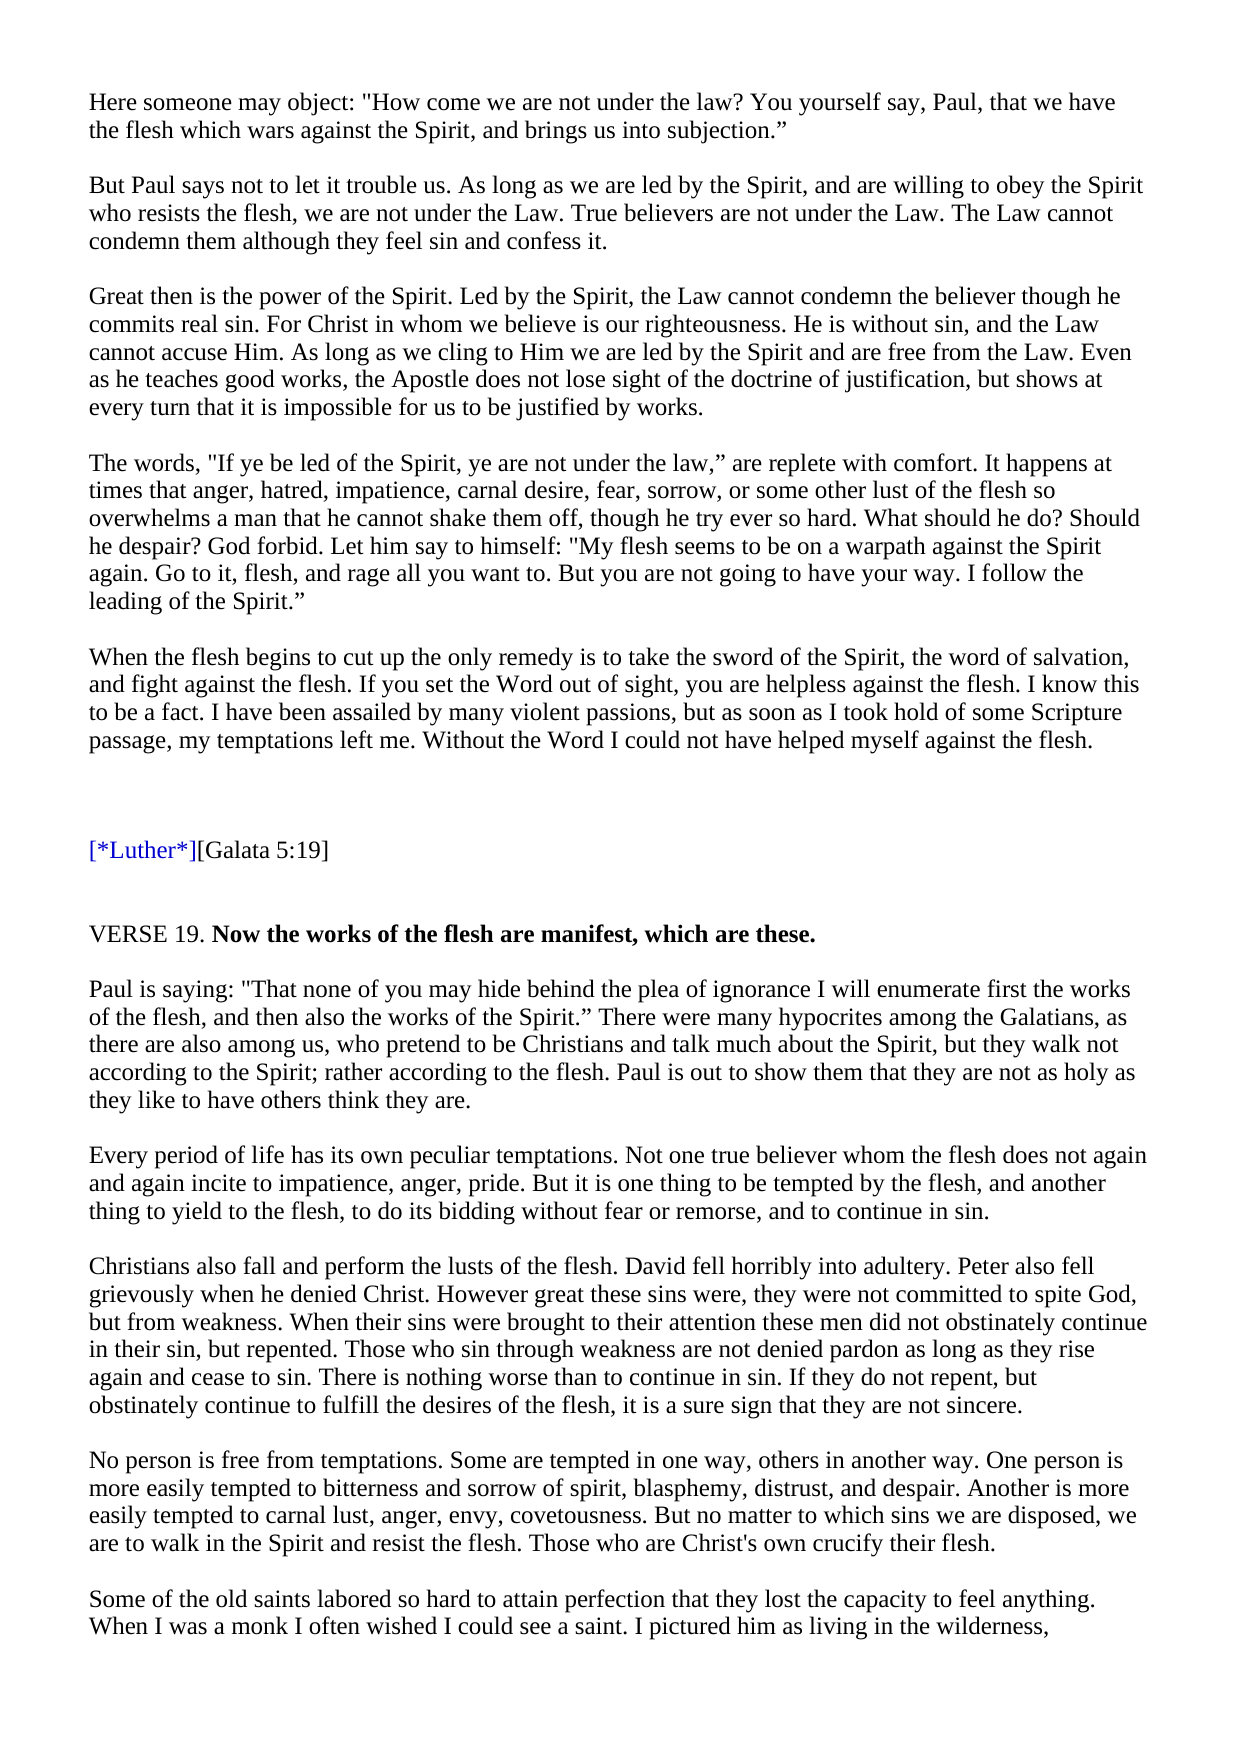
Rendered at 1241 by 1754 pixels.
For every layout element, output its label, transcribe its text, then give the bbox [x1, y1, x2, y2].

text [*Luther*][Galata 5:19] VERSE 19. Now the works of the flesh are manifest, which are these. Paul is saying: "That none of you may hide behind the plea of ignorance I will enumerate first the works of the flesh, and then also the works of the Spirit.” There were many hypocrites among the Galatians, as there are also among us, who pretend to be Christians and talk much about the Spirit, but they walk not according to the Spirit; rather according to the flesh. Paul is out to show them that they are not as holy as they like to have others think they are. Every period of life has its own peculiar temptations. Not one true believer whom the flesh does not again and again incite to impatience, anger, pride. But it is one thing to be tempted by the flesh, and another thing to yield to the flesh, to do its bidding without fear or remorse, and to continue in sin. Christians also fall and perform the lusts of the flesh. David fell horribly into adultery. Peter also fell grievously when he denied Christ. However great these sins were, they were not committed to spite God, but from weakness. When their sins were brought to their attention these men did not obstinately continue in their sin, but repented. Those who sin through weakness are not denied pardon as long as they rise again and cease to sin. There is nothing worse than to continue in sin. If they do not repent, but obstinately continue to fulfill the desires of the flesh, it is a sure sign that they are not sincere. No person is free from temptations. Some are tempted in one way, others in another way. One person is more easily tempted to bitterness and sorrow of spirit, blasphemy, distrust, and despair. Another is more easily tempted to carnal lust, anger, envy, covetousness. But no matter to which sins we are disposed, we are to walk in the Spirit and resist the flesh. Those who are Christ's own crucify their flesh. Some of the old saints labored so hard to attain perfection that they lost the capacity to feel anything. When I was a monk I often wished I could see a saint. I pictured him as living in the wilderness, [88, 837, 1152, 1640]
text Here someone may object: "How come we are not under the law? You yourself say, Paul, that we have the flesh which wars against the Spirit, and brings us into subjection.” But Paul says not to let it trouble us. As long as we are led by the Spirit, and are willing to obey the Spirit who resists the flesh, we are not under the Law. True believers are not under the Law. The Law cannot condemn them although they feel sin and confess it. Great then is the power of the Spirit. Led by the Spirit, the Law cannot condemn the believer though he commits real sin. For Christ in whom we believe is our righteousness. He is without sin, and the Law cannot accuse Him. As long as we cling to Him we are led by the Spirit and are free from the Law. Even as he teaches good works, the Apostle does not lose sight of the doctrine of justification, but shows at every turn that it is impossible for us to be justified by works. The words, "If ye be led of the Spirit, ye are not under the law,” are replete with comfort. It happens at times that anger, hatred, impatience, carnal desire, fear, sorrow, or some other lust of the flesh so overwhelms a man that he cannot shake them off, though he try ever so hard. What should he do? Should he despair? God forbid. Let him say to himself: "My flesh seems to be on a warpath against the Spirit again. Go to it, flesh, and rage all you want to. But you are not going to have your way. I follow the leading of the Spirit.” When the flesh begins to cut up the only remedy is to take the sword of the Spirit, the word of salvation, and fight against the flesh. If you set the Word out of sight, you are helpless against the flesh. I know this to be a fact. I have been assailed by many violent passions, but as soon as I took hold of some Scripture passage, my temptations left me. Without the Word I could not have helped myself against the flesh. [88, 88, 1152, 837]
